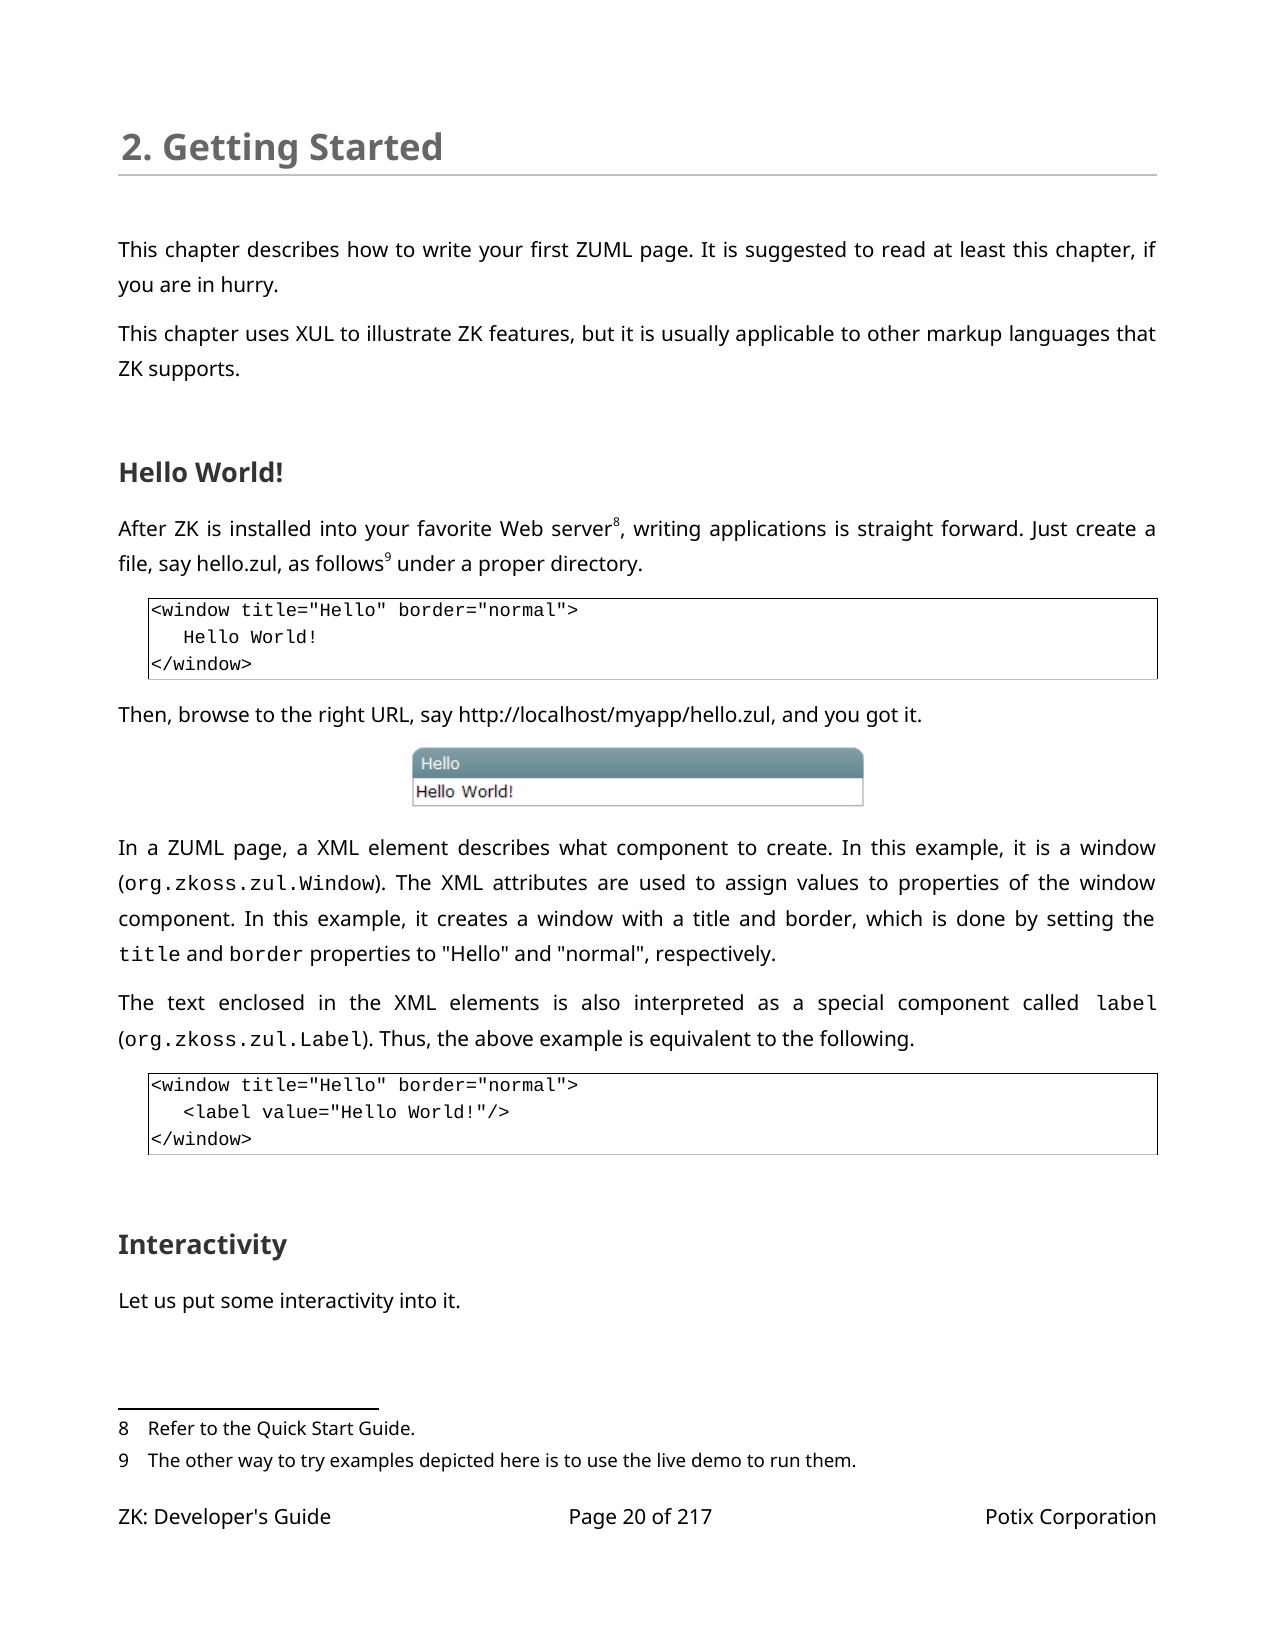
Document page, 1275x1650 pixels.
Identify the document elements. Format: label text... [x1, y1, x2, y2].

text <window title="Hello" border="normal"> [149, 599, 1157, 622]
subtitle 2. Getting Started [118, 118, 1157, 174]
picture [410, 746, 865, 809]
subtitle Hello World! [118, 453, 1157, 490]
text Then, browse to the right URL, say http://localhost/myapp/hello.zul, and you got it. [118, 700, 1157, 728]
text Hello World! [149, 625, 1157, 649]
text Refer to the Quick Start Guide. [118, 1416, 1157, 1441]
text Let us put some interactivity into it. [118, 1286, 1157, 1314]
text The other way to try examples depicted here is to use the live demo to run them. [118, 1447, 1157, 1473]
text This chapter describes how to write your first ZUML page. It is suggested to read at least this chapter, if you are in hurry. [118, 235, 1157, 298]
text <window title="Hello" border="normal"> [149, 1074, 1157, 1097]
subtitle Interactivity [118, 1225, 1157, 1262]
text </window> [149, 1127, 1157, 1154]
text </window> [149, 652, 1157, 679]
text In a ZUML page, a XML element describes what component to create. In this example, it is a window (org.zkoss.zul.Window). The XML attributes are used to assign values to properties of the window component. In this example, it creates a window with a title and border, which is done by setting the title and border properties to "Hello" and "normal", respectively. [118, 749, 1157, 968]
text This chapter uses XUL to illustrate ZK features, but it is usually applicable to other markup languages that ZK supports. [118, 319, 1157, 382]
text The text enclosed in the XML elements is also interpreted as a special component called label (org.zkoss.zul.Label). Thus, the above example is equivalent to the following. [118, 988, 1157, 1052]
text After ZK is installed into your favorite Web server, writing applications is straight forward. Just create a file, say hello.zul, as follows under a proper directory. [118, 514, 1157, 577]
text <label value="Hello World!"/> [149, 1100, 1157, 1124]
